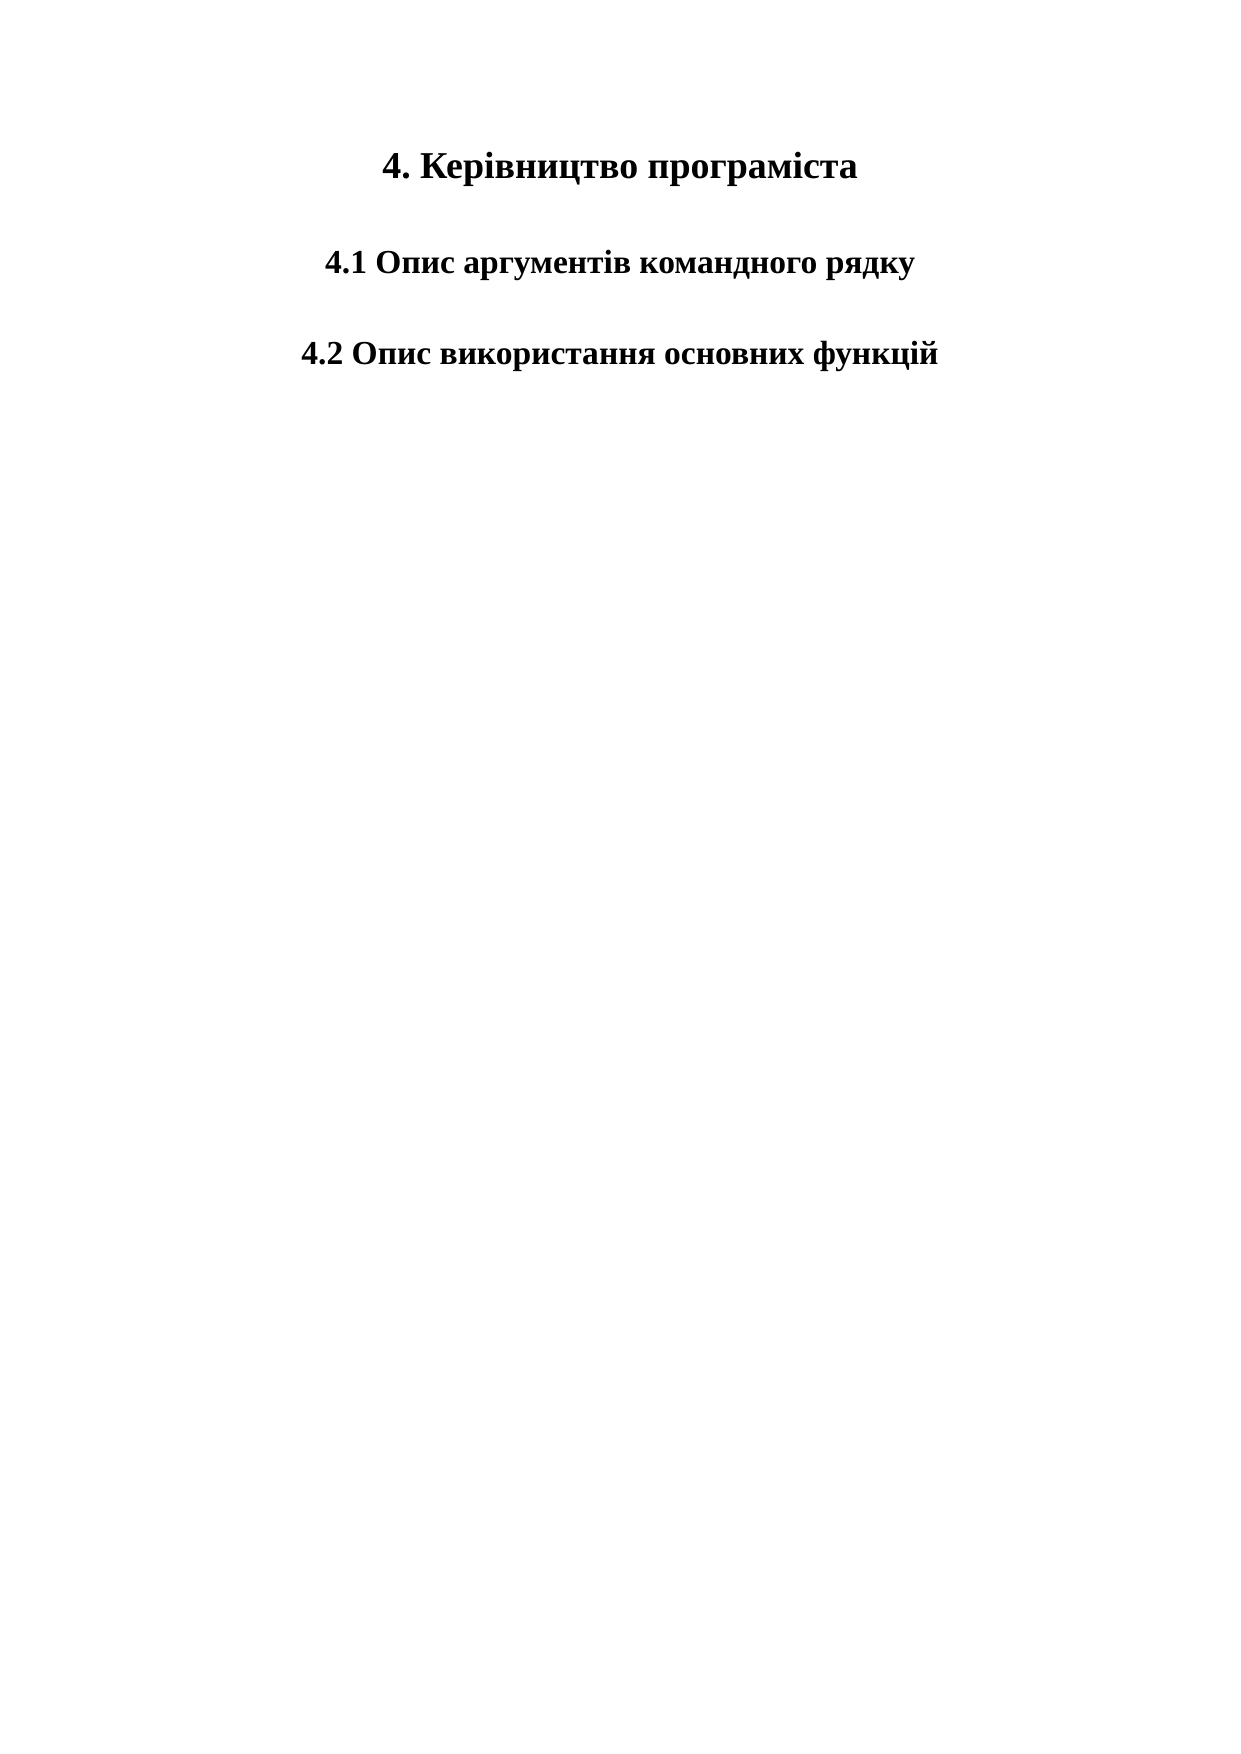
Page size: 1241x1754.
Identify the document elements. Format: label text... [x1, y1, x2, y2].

subtitle 4.1 Опис аргументів командного рядку [118, 242, 1122, 281]
subtitle 4.2 Опис використання основних функцій [118, 333, 1122, 372]
subtitle 4. Керівництво програміста [118, 143, 1122, 187]
